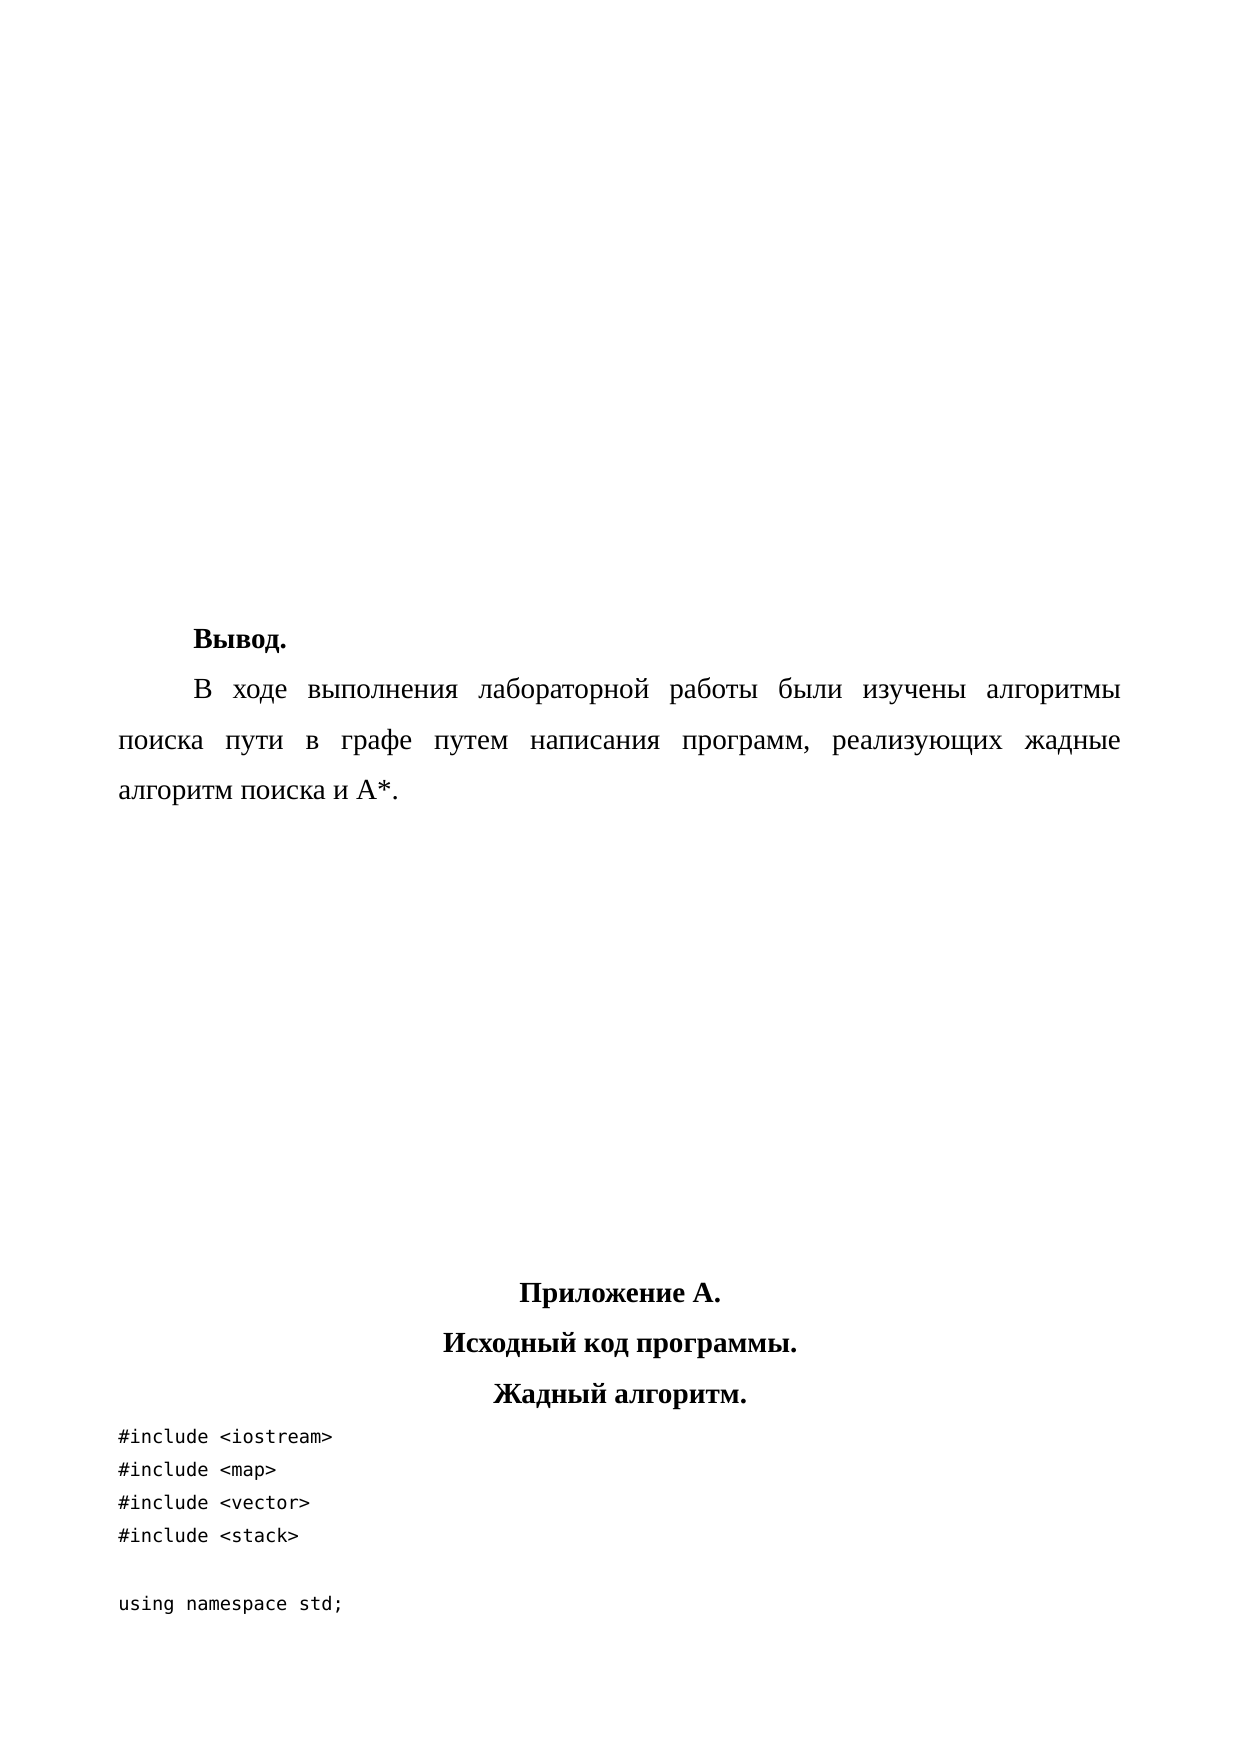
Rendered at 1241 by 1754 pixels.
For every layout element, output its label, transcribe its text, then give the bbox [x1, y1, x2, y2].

text Жадный алгоритм. [118, 1376, 1122, 1409]
text Исходный код программы. [118, 1326, 1122, 1359]
text Вывод. [118, 621, 1122, 655]
text #include <iostream> #include <map> #include <vector> #include <stack> using namespace std; [118, 1426, 1122, 1615]
text Приложение А. [118, 1275, 1122, 1309]
text В ходе выполнения лабораторной работы были изучены алгоритмы поиска пути в графе путем написания программ, реализующих жадные алгоритм поиска и А*. [118, 672, 1122, 806]
